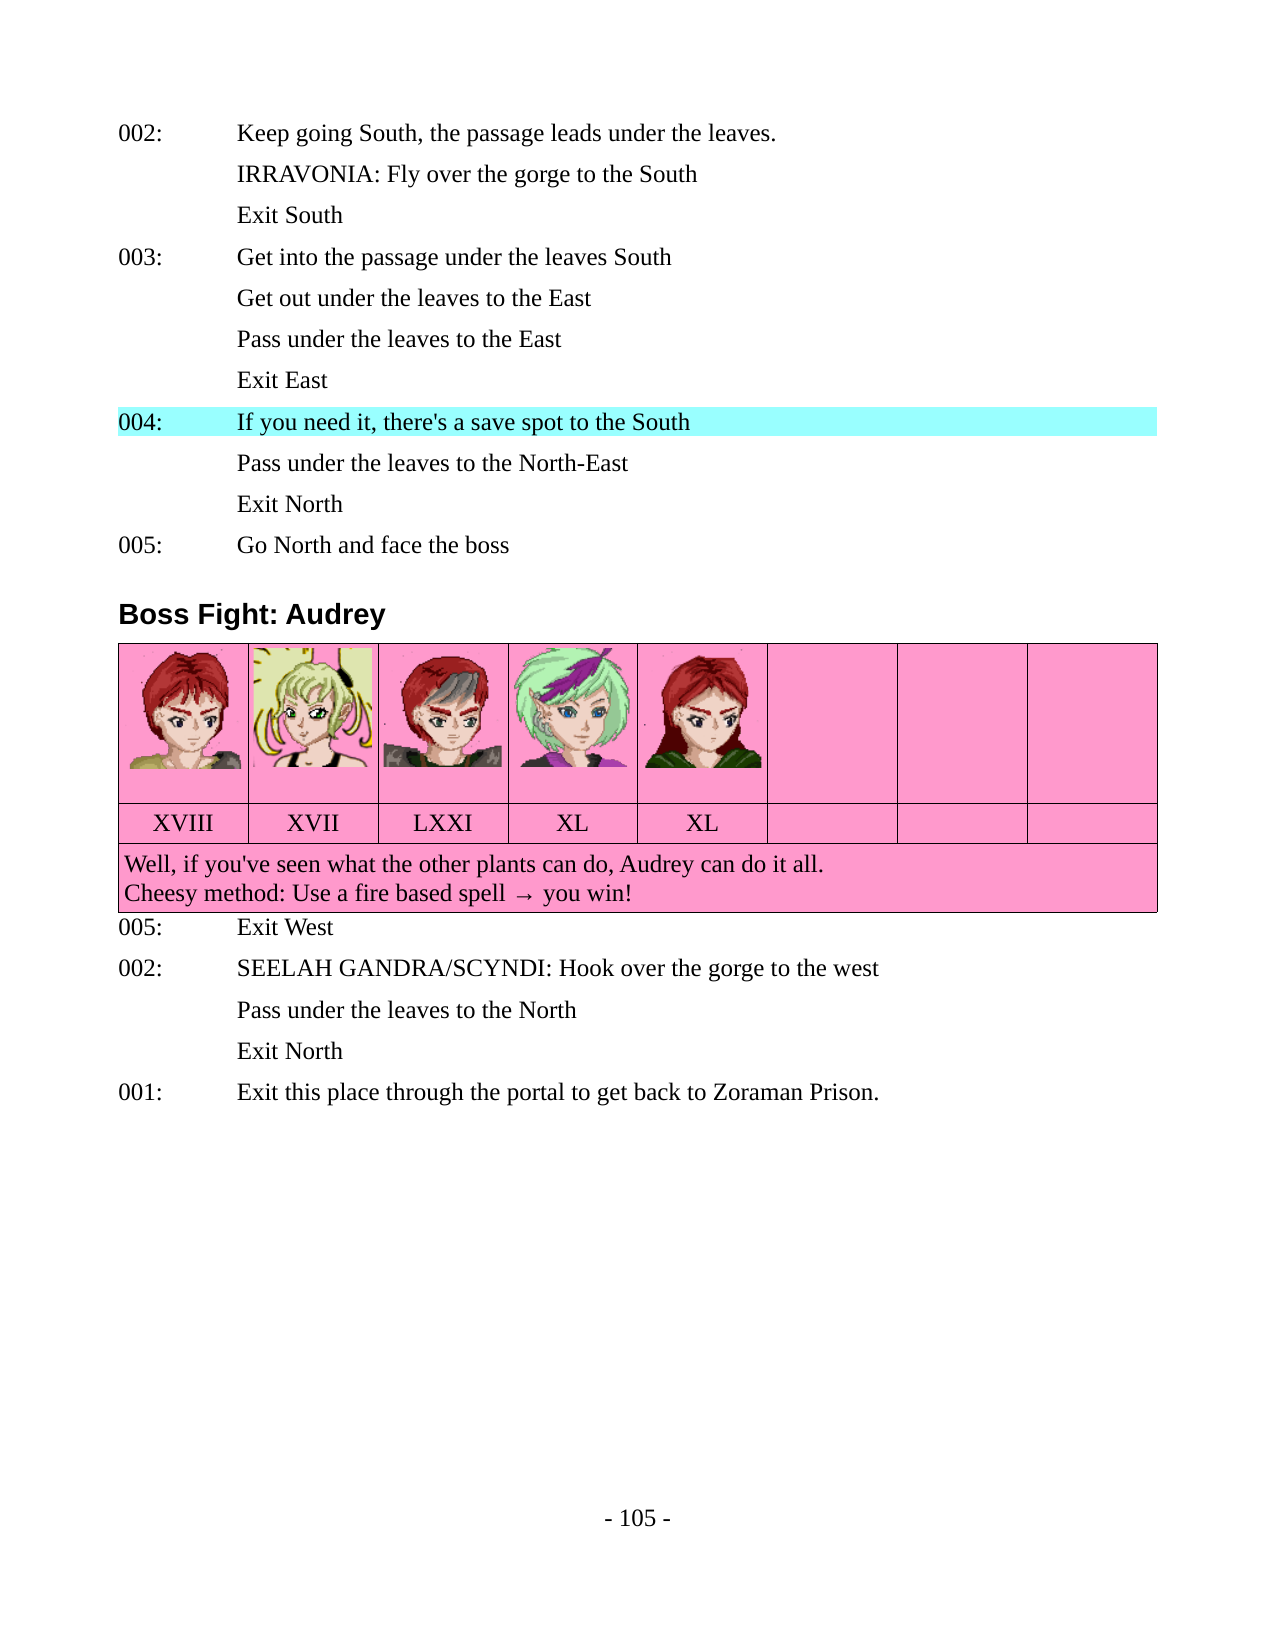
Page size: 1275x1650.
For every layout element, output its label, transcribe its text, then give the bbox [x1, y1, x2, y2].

picture [643, 648, 762, 768]
table_cell XL [638, 804, 767, 843]
text 005: Go North and face the boss [118, 531, 1157, 559]
text Pass under the leaves to the North-East [118, 448, 1157, 477]
table_cell [768, 804, 897, 843]
text Pass under the leaves to the East [118, 324, 1157, 353]
subtitle Boss Fight: Audrey [118, 597, 1157, 630]
picture [124, 648, 242, 769]
text 004: If you need it, there's a save spot to the South [118, 407, 1157, 436]
table_header [638, 644, 767, 803]
table_cell LXXI [379, 804, 508, 843]
text Get out under the leaves to the East [118, 283, 1157, 312]
table_cell [898, 804, 1027, 843]
picture [253, 648, 372, 767]
text Pass under the leaves to the North [118, 995, 1157, 1023]
text 001: Exit this place through the portal to get back to Zoraman Prison. [118, 1077, 1157, 1106]
table_header [249, 644, 378, 803]
picture [513, 648, 632, 767]
text Exit North [118, 489, 1157, 518]
text IRRAVONIA: Fly over the gorge to the South [118, 159, 1157, 188]
table_cell XL [509, 804, 637, 843]
text Exit East [118, 366, 1157, 394]
table_cell XVIII [119, 804, 248, 843]
text 003: Get into the passage under the leaves South [118, 242, 1157, 271]
table_header [768, 644, 897, 803]
table_header [1028, 644, 1157, 803]
text 002: Keep going South, the passage leads under the leaves. [118, 118, 1157, 147]
text Exit North [118, 1036, 1157, 1065]
table_cell XVII [249, 804, 378, 843]
table_header [119, 644, 248, 803]
text 002: SEELAH GANDRA/SCYNDI: Hook over the gorge to the west [118, 953, 1157, 982]
table_cell Well, if you've seen what the other plants can do, Audrey can do it all. Cheesy method: Use a fire based spell → you win! [119, 844, 1157, 912]
table_cell [1028, 804, 1157, 843]
picture [383, 648, 502, 767]
text Exit South [118, 201, 1157, 229]
table_header [379, 644, 508, 803]
table_header [509, 644, 637, 803]
text 005: Exit West [118, 913, 1157, 941]
table_header [898, 644, 1027, 803]
